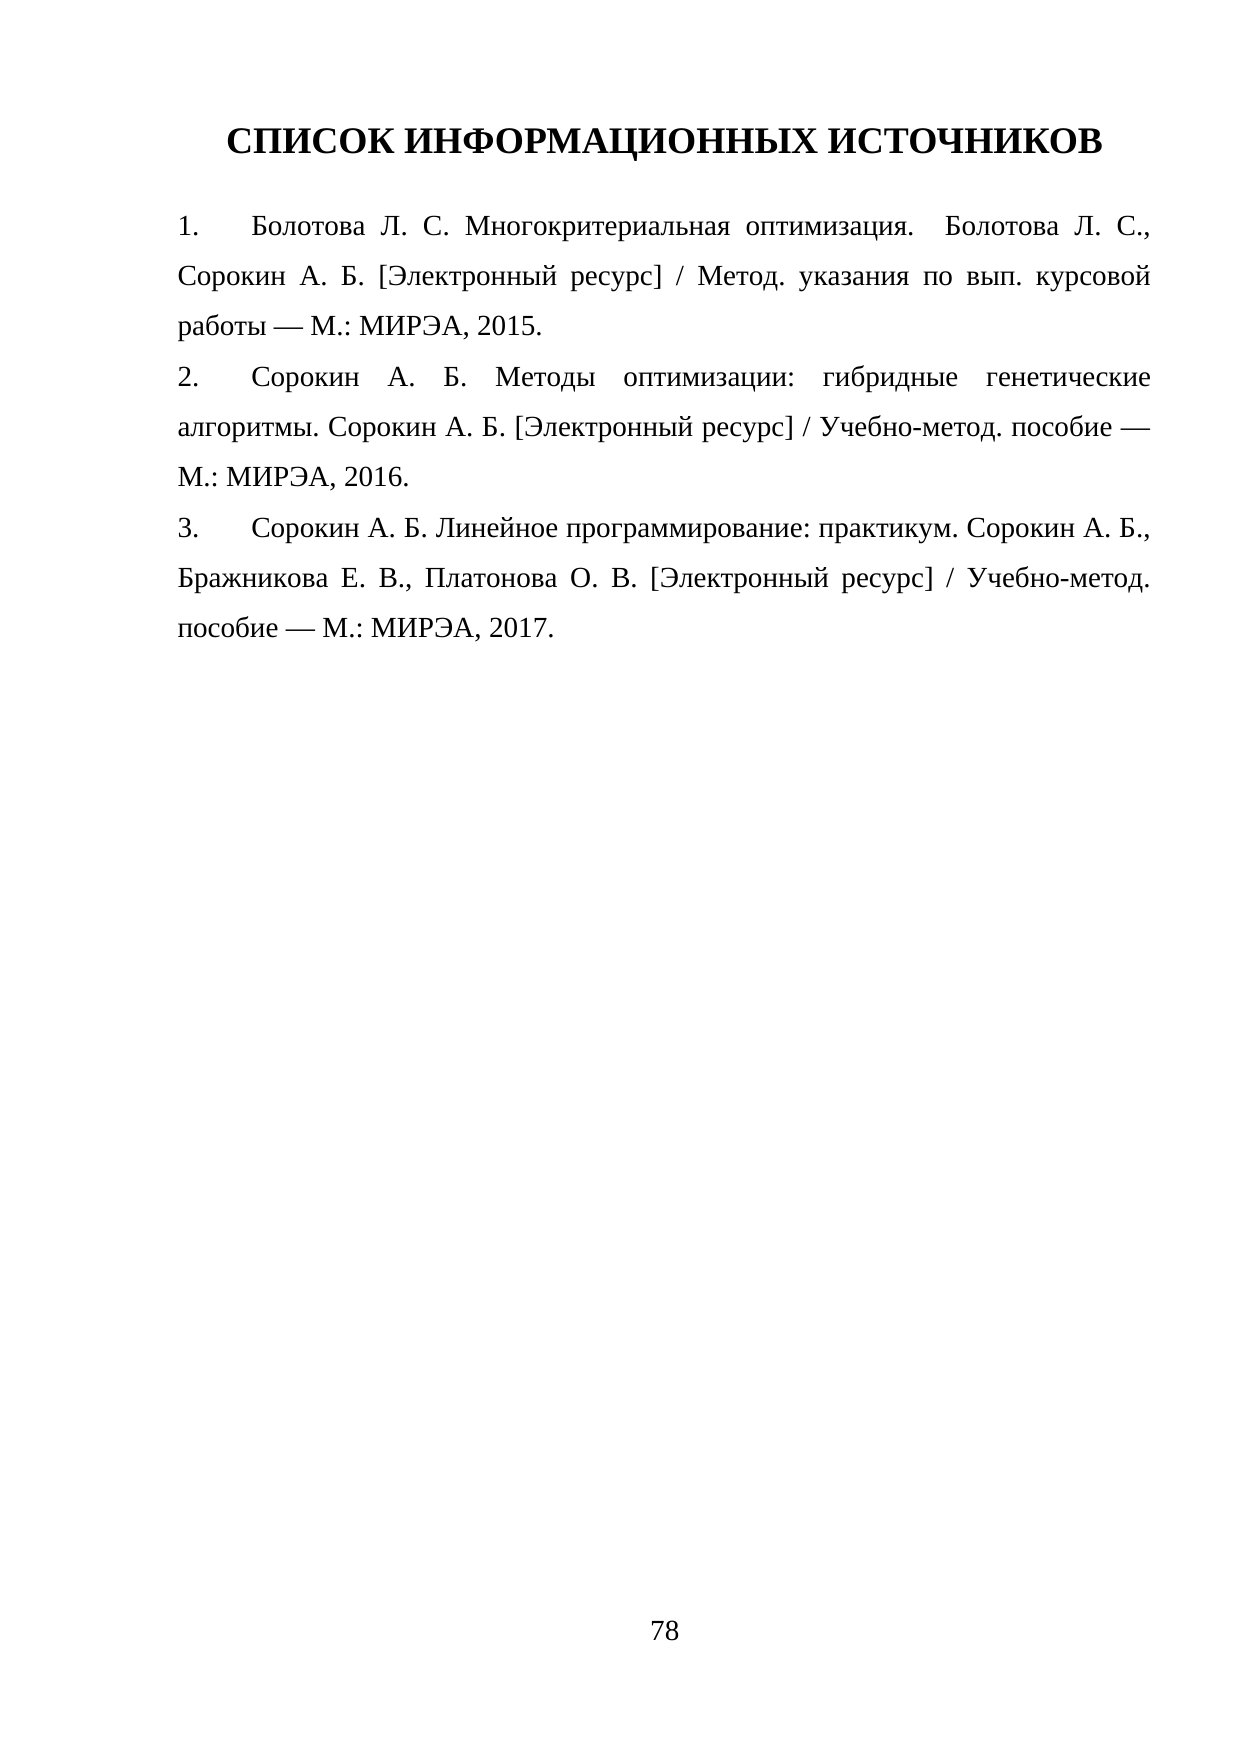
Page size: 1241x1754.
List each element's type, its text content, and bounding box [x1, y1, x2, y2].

text 1. Болотова Л. С. Многокритериальная оптимизация. Болотова Л. С., Сорокин А. Б. [Электронный ресурс] / Метод. указания по вып. курсовой работы — М.: МИРЭА, 2015. [177, 208, 1152, 342]
text 2. Сорокин А. Б. Методы оптимизации: гибридные генетические алгоритмы. Сорокин А. Б. [Электронный ресурс] / Учебно-метод. пособие — М.: МИРЭА, 2016. [177, 359, 1152, 493]
subtitle СПИСОК ИНФОРМАЦИОННЫХ ИСТОЧНИКОВ [177, 118, 1152, 161]
text 3. Сорокин А. Б. Линейное программирование: практикум. Сорокин А. Б., Бражникова Е. В., Платонова О. В. [Электронный ресурс] / Учебно-метод. пособие — М.: МИРЭА, 2017. [177, 510, 1152, 644]
